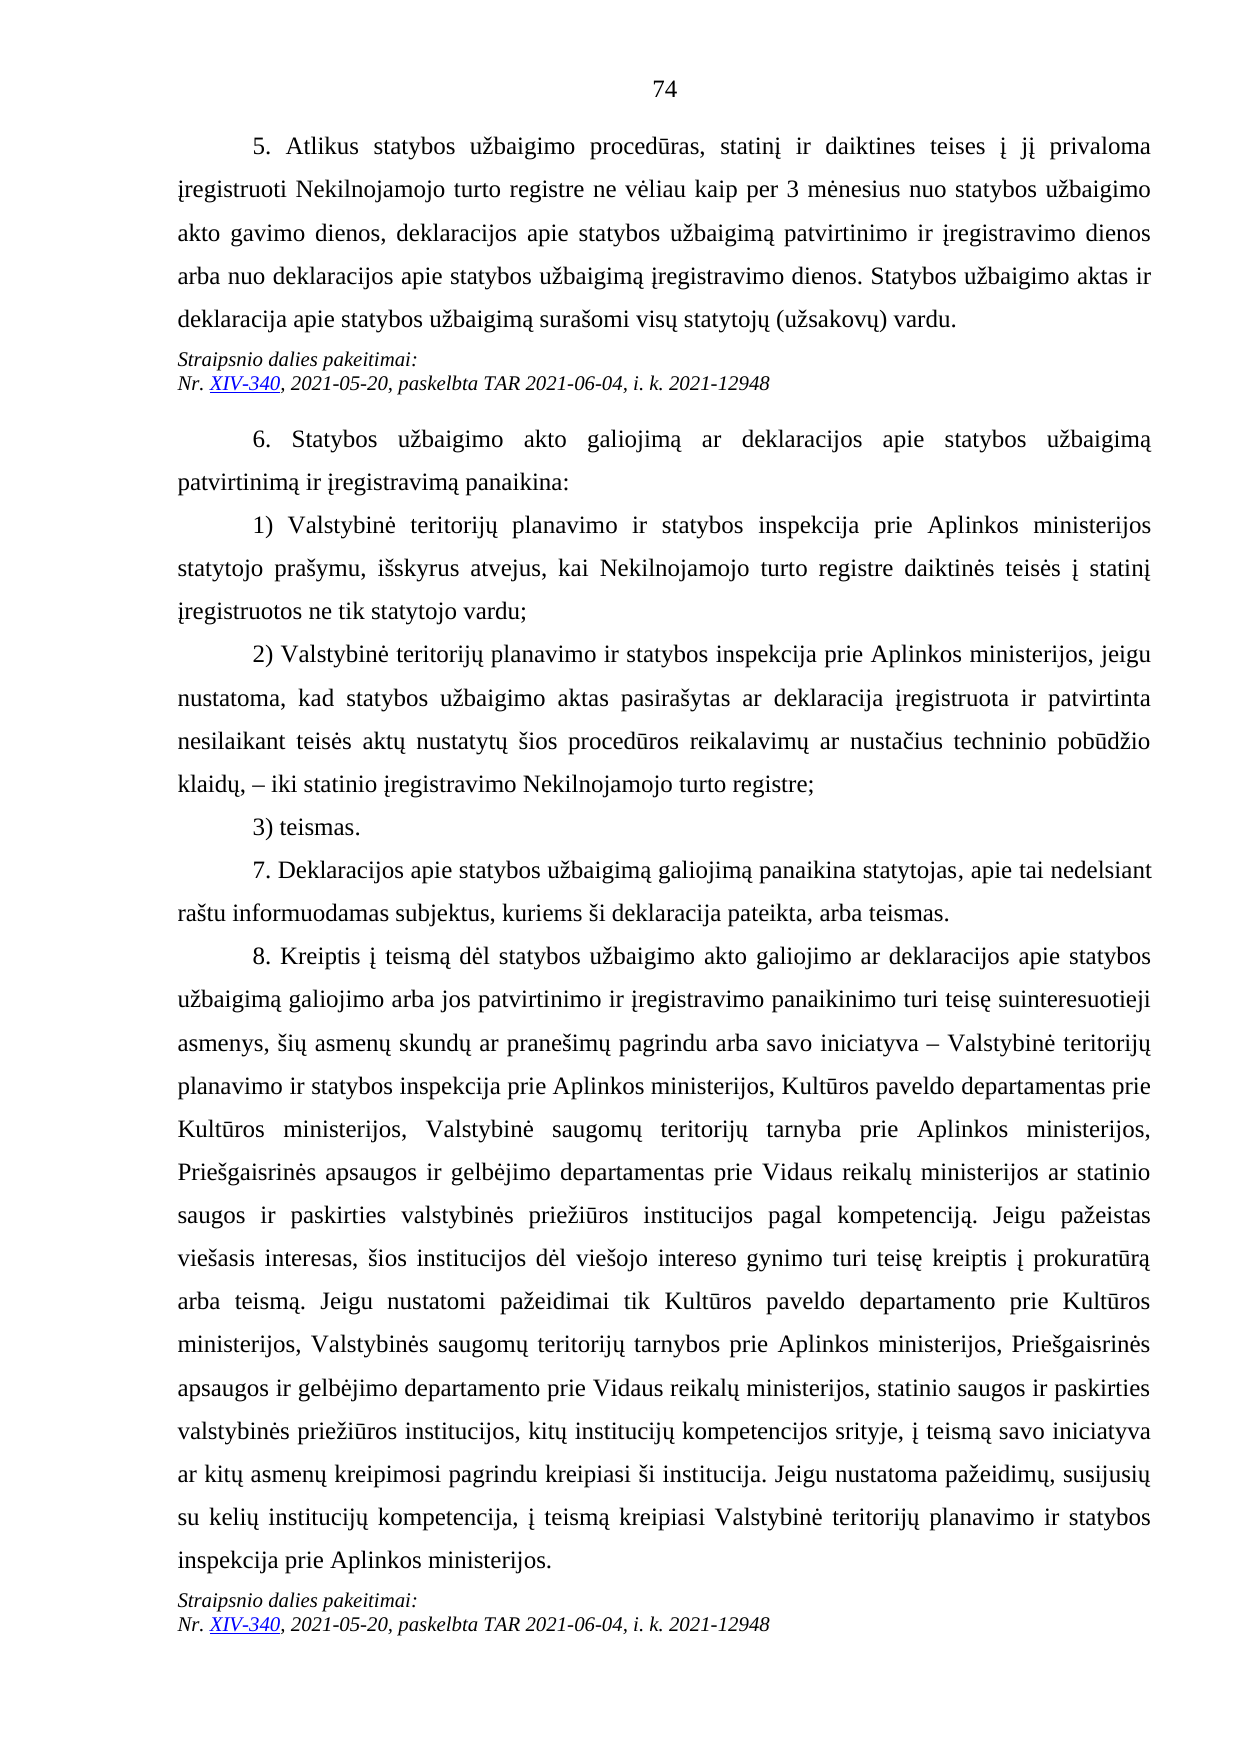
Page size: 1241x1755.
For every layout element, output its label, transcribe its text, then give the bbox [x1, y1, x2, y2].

text 6. Statybos užbaigimo akto galiojimą ar deklaracijos apie statybos užbaigimą patvirtinimą ir įregistravimą panaikina: [177, 424, 1152, 496]
text Straipsnio dalies pakeitimai: [177, 347, 1152, 371]
text Straipsnio dalies pakeitimai: [177, 1588, 1152, 1612]
text 2) Valstybinė teritorijų planavimo ir statybos inspekcija prie Aplinkos ministerijos, jeigu nustatoma, kad statybos užbaigimo aktas pasirašytas ar deklaracija įregistruota ir patvirtinta nesilaikant teisės aktų nustatytų šios procedūros reikalavimų ar nustačius techninio pobūdžio klaidų, – iki statinio įregistravimo Nekilnojamojo turto registre; [177, 639, 1152, 798]
text 7. Deklaracijos apie statybos užbaigimą galiojimą panaikina statytojas, apie tai nedelsiant raštu informuodamas subjektus, kuriems ši deklaracija pateikta, arba teismas. [177, 855, 1152, 927]
text 1) Valstybinė teritorijų planavimo ir statybos inspekcija prie Aplinkos ministerijos statytojo prašymu, išskyrus atvejus, kai Nekilnojamojo turto registre daiktinės teisės į statinį įregistruotos ne tik statytojo vardu; [177, 510, 1152, 625]
text 3) teismas. [177, 812, 1152, 841]
text Nr. XIV-340, 2021-05-20, paskelbta TAR 2021-06-04, i. k. 2021-12948 [177, 371, 1152, 395]
text Nr. XIV-340, 2021-05-20, paskelbta TAR 2021-06-04, i. k. 2021-12948 [177, 1612, 1152, 1636]
text 5. Atlikus statybos užbaigimo procedūras, statinį ir daiktines teises į jį privaloma įregistruoti Nekilnojamojo turto registre ne vėliau kaip per 3 mėnesius nuo statybos užbaigimo akto gavimo dienos, deklaracijos apie statybos užbaigimą patvirtinimo ir įregistravimo dienos arba nuo deklaracijos apie statybos užbaigimą įregistravimo dienos. Statybos užbaigimo aktas ir deklaracija apie statybos užbaigimą surašomi visų statytojų (užsakovų) vardu. [177, 131, 1152, 333]
text 8. Kreiptis į teismą dėl statybos užbaigimo akto galiojimo ar deklaracijos apie statybos užbaigimą galiojimo arba jos patvirtinimo ir įregistravimo panaikinimo turi teisę suinteresuotieji asmenys, šių asmenų skundų ar pranešimų pagrindu arba savo iniciatyva – Valstybinė teritorijų planavimo ir statybos inspekcija prie Aplinkos ministerijos, Kultūros paveldo departamentas prie Kultūros ministerijos, Valstybinė saugomų teritorijų tarnyba prie Aplinkos ministerijos, Priešgaisrinės apsaugos ir gelbėjimo departamentas prie Vidaus reikalų ministerijos ar statinio saugos ir paskirties valstybinės priežiūros institucijos pagal kompetenciją. Jeigu pažeistas viešasis interesas, šios institucijos dėl viešojo intereso gynimo turi teisę kreiptis į prokuratūrą arba teismą. Jeigu nustatomi pažeidimai tik Kultūros paveldo departamento prie Kultūros ministerijos, Valstybinės saugomų teritorijų tarnybos prie Aplinkos ministerijos, Priešgaisrinės apsaugos ir gelbėjimo departamento prie Vidaus reikalų ministerijos, statinio saugos ir paskirties valstybinės priežiūros institucijos, kitų institucijų kompetencijos srityje, į teismą savo iniciatyva ar kitų asmenų kreipimosi pagrindu kreipiasi ši institucija. Jeigu nustatoma pažeidimų, susijusių su kelių institucijų kompetencija, į teismą kreipiasi Valstybinė teritorijų planavimo ir statybos inspekcija prie Aplinkos ministerijos. [177, 941, 1152, 1574]
